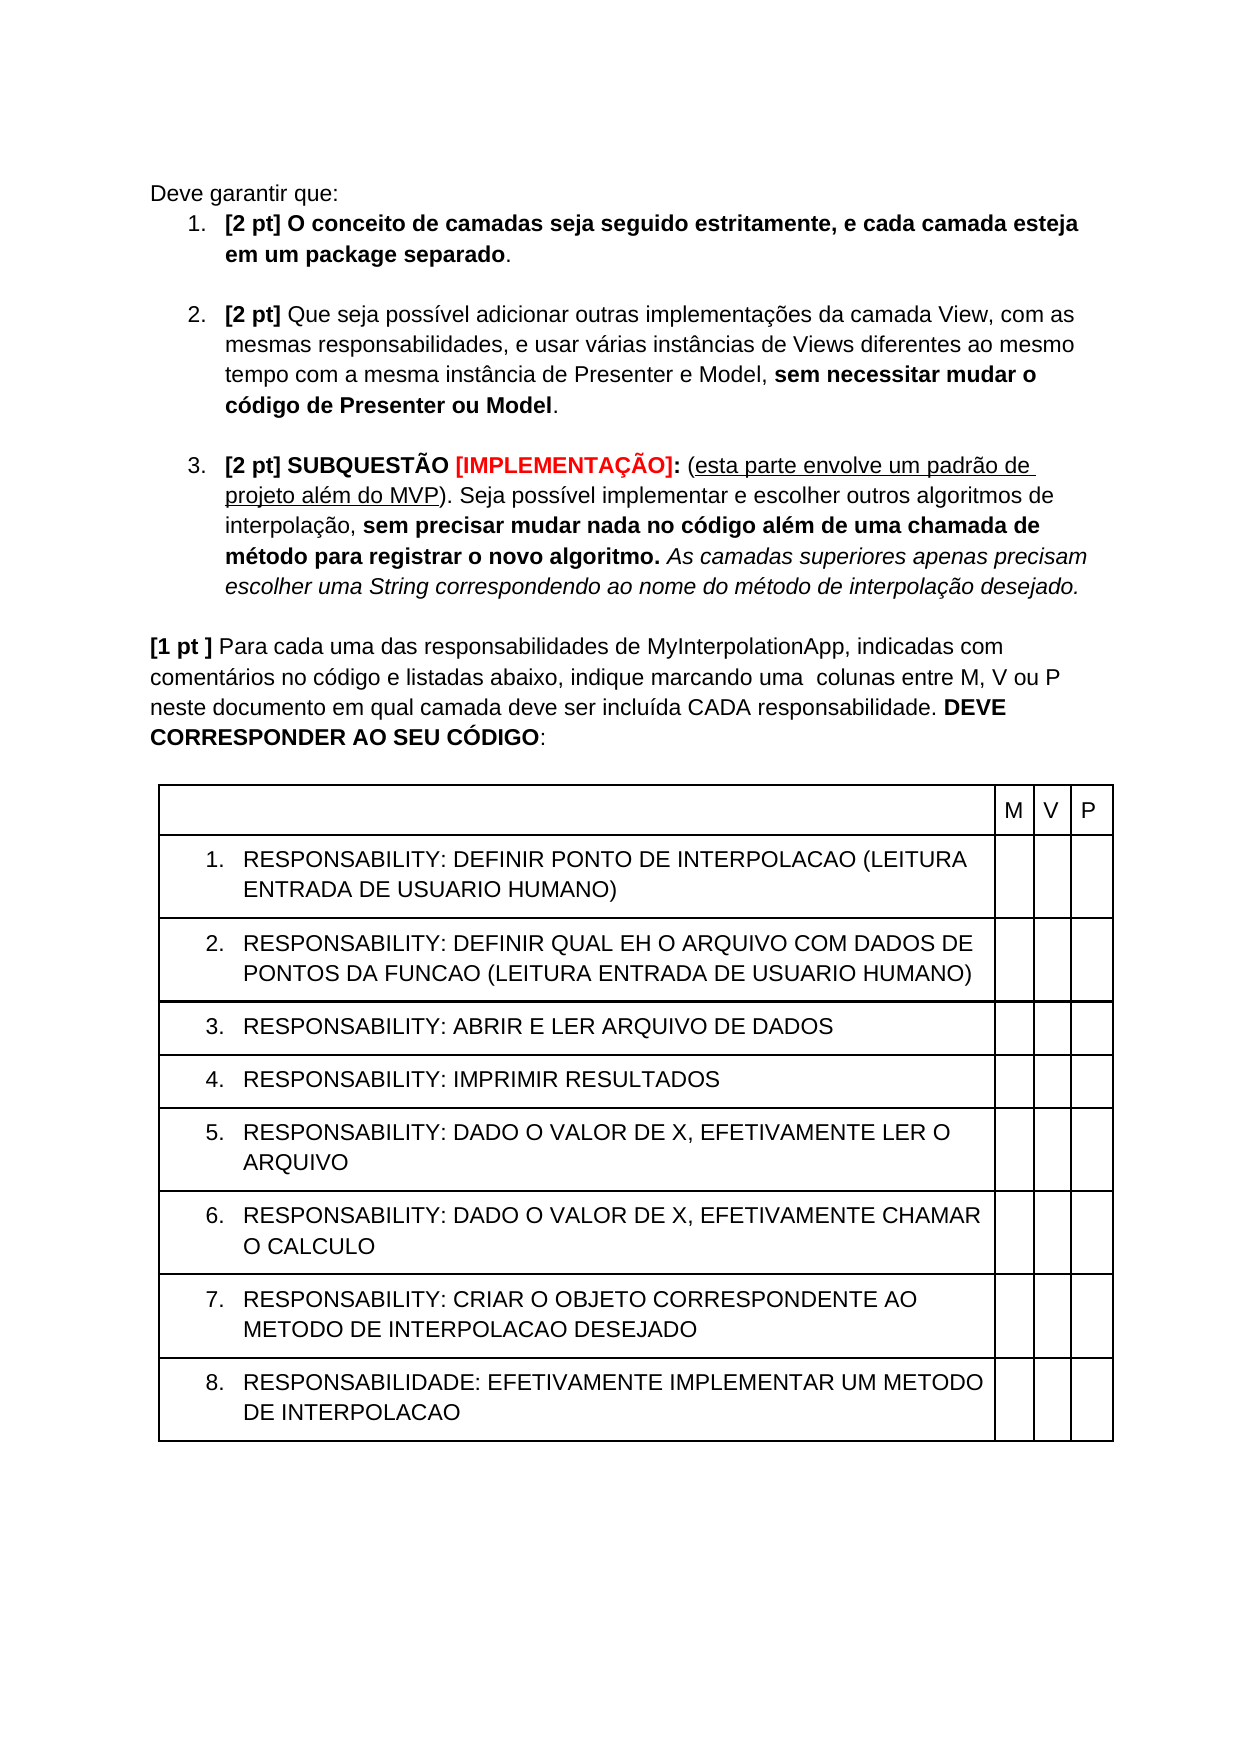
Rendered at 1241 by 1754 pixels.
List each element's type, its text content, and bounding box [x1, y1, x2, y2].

table_cell [1072, 836, 1112, 917]
table_cell [1035, 1003, 1070, 1053]
table_cell [1072, 1192, 1112, 1273]
table_cell RESPONSABILITY: DADO O VALOR DE X, EFETIVAMENTE CHAMAR O CALCULO [160, 1192, 994, 1273]
table_header P [1072, 786, 1112, 834]
table_header M [996, 786, 1033, 834]
table_cell RESPONSABILITY: DADO O VALOR DE X, EFETIVAMENTE LER O ARQUIVO [160, 1109, 994, 1190]
list [2 pt] SUBQUESTÃO [IMPLEMENTAÇÃO]: (esta parte envolve um padrão de projeto além do MVP). Seja possível implementar e escolher outros algoritmos de interpolação, sem precisar mudar nada no código além de uma chamada de método para registrar o novo algoritmo. As camadas superiores apenas precisam escolher uma String correspondendo ao nome do método de interpolação desejado. [187, 452, 1090, 599]
table_cell RESPONSABILITY: DEFINIR PONTO DE INTERPOLACAO (LEITURA ENTRADA DE USUARIO HUMANO) [160, 836, 994, 917]
table_cell [1035, 1359, 1070, 1440]
table_cell [1072, 1109, 1112, 1190]
table_cell RESPONSABILITY: CRIAR O OBJETO CORRESPONDENTE AO METODO DE INTERPOLACAO DESEJADO [160, 1275, 994, 1357]
table_cell [1072, 1003, 1112, 1053]
table_cell [1035, 1192, 1070, 1273]
list [2 pt] Que seja possível adicionar outras implementações da camada View, com as mesmas responsabilidades, e usar várias instâncias de Views diferentes ao mesmo tempo com a mesma instância de Presenter e Model, sem necessitar mudar o código de Presenter ou Model. [187, 301, 1090, 418]
table_header V [1035, 786, 1070, 834]
table_cell [1035, 1109, 1070, 1190]
table_cell [1035, 919, 1070, 1000]
table_cell RESPONSABILITY: ABRIR E LER ARQUIVO DE DADOS [160, 1003, 994, 1053]
table_cell [1072, 1275, 1112, 1357]
table_cell [996, 1275, 1033, 1357]
table_cell [996, 919, 1033, 1000]
text [1 pt ] Para cada uma das responsabilidades de MyInterpolationApp, indicadas com comentários no código e listadas abaixo, indique marcando uma colunas entre M, V ou P neste documento em qual camada deve ser incluída CADA responsabilidade. DEVE CORRESPONDER AO SEU CÓDIGO: [150, 633, 1090, 750]
table_cell [1035, 836, 1070, 917]
table_cell [996, 1359, 1033, 1440]
table_cell RESPONSABILITY: DEFINIR QUAL EH O ARQUIVO COM DADOS DE PONTOS DA FUNCAO (LEITURA ENTRADA DE USUARIO HUMANO) [160, 919, 994, 1000]
table_cell [996, 1109, 1033, 1190]
table_cell RESPONSABILIDADE: EFETIVAMENTE IMPLEMENTAR UM METODO DE INTERPOLACAO [160, 1359, 994, 1440]
table_cell [1035, 1275, 1070, 1357]
table_cell [1072, 1056, 1112, 1107]
table_cell [1035, 1056, 1070, 1107]
table_cell [996, 836, 1033, 917]
table_cell [996, 1192, 1033, 1273]
table_cell RESPONSABILITY: IMPRIMIR RESULTADOS [160, 1056, 994, 1107]
table_cell [996, 1003, 1033, 1053]
table_cell [1072, 919, 1112, 1000]
table_header [160, 786, 994, 834]
table_cell [1072, 1359, 1112, 1440]
text Deve garantir que: [150, 180, 1090, 207]
table_cell [996, 1056, 1033, 1107]
list [2 pt] O conceito de camadas seja seguido estritamente, e cada camada esteja em um package separado. [187, 210, 1090, 267]
